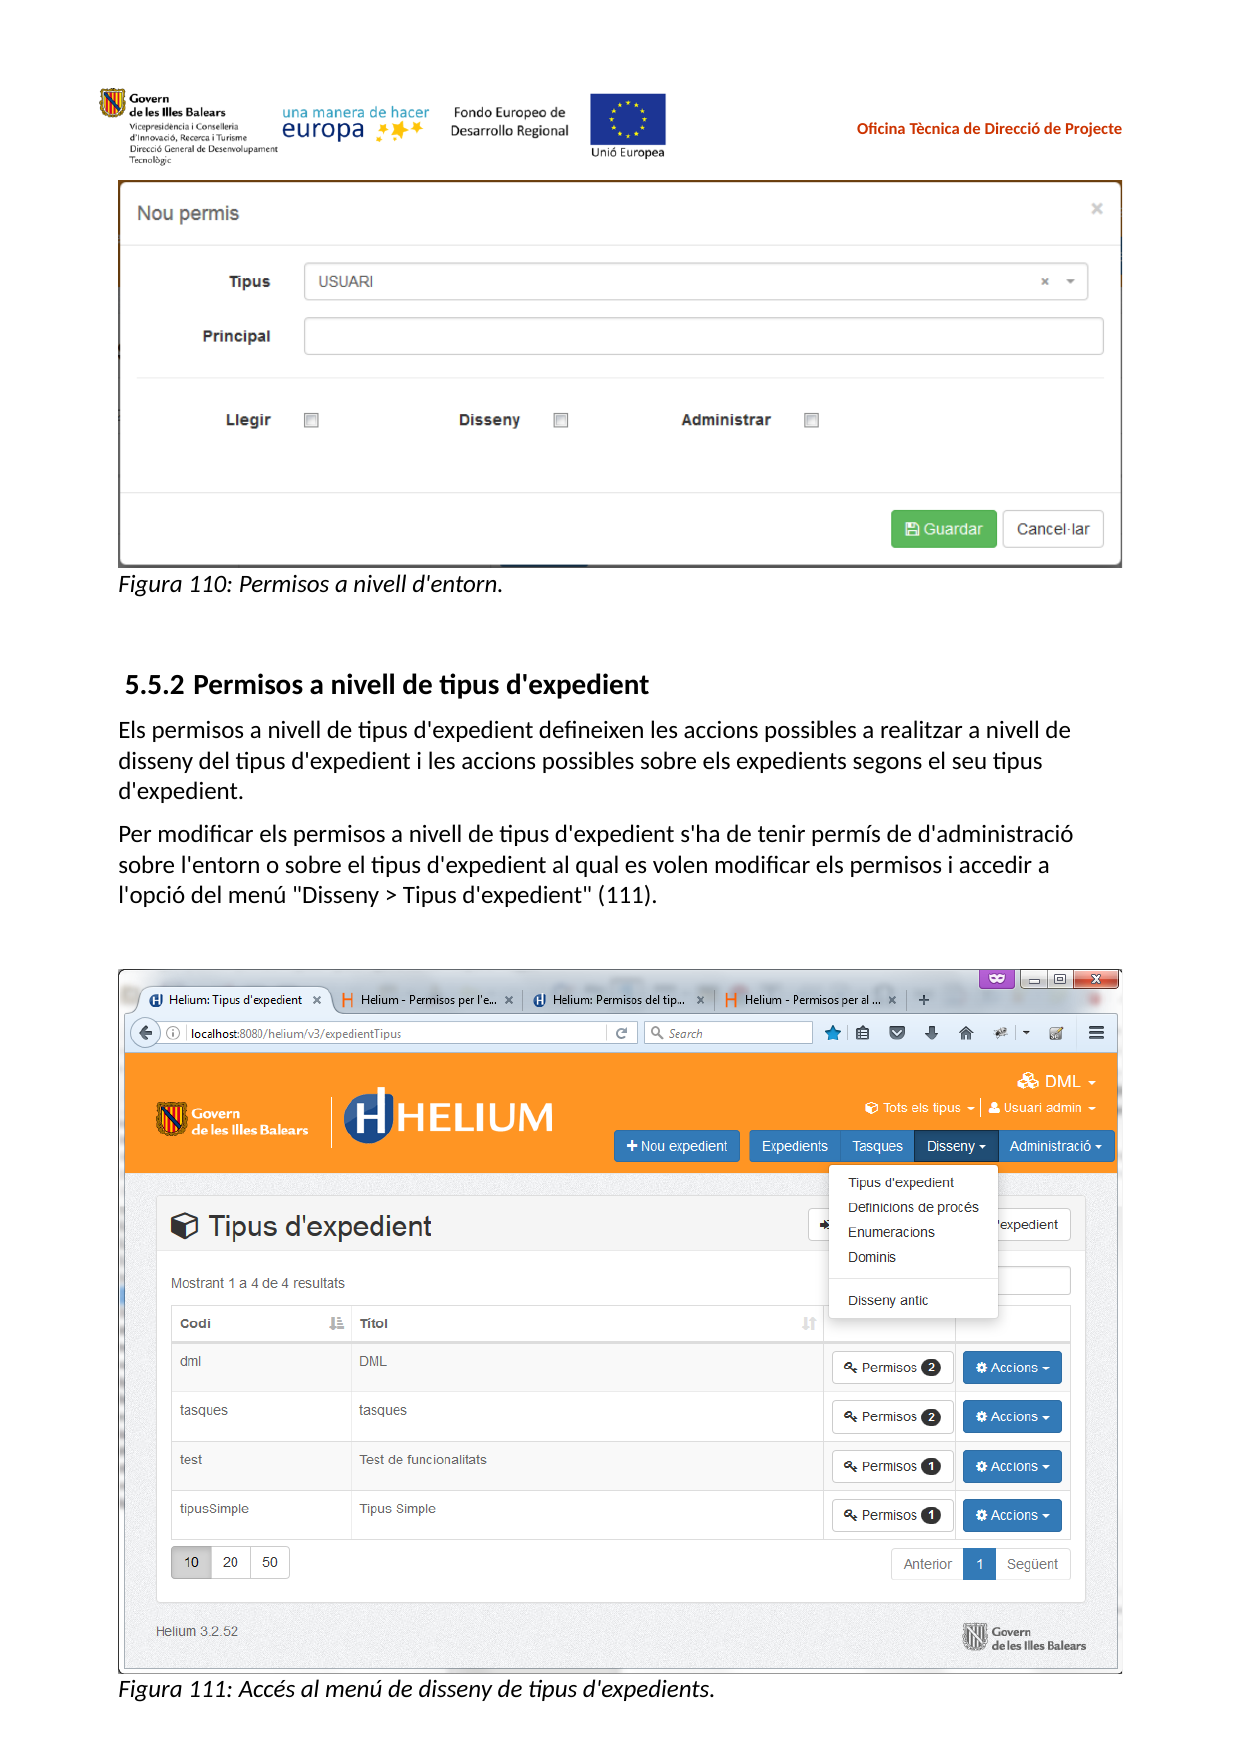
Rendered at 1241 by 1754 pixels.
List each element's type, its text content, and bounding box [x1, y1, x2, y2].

text Figura 111: Accés al menú de disseny de tipus d'expedients. [118, 1674, 1122, 1704]
subtitle Permisos a nivell de tipus d'expedient [118, 666, 1122, 702]
text Per modificar els permisos a nivell de tipus d'expedient s'ha de tenir permís de d'administració sobre l'entorn o sobre el tipus d'expedient al qual es volen modificar els permisos i accedir a l'opció del menú "Disseny > Tipus d'expedient" (111). [118, 818, 1122, 910]
text Figura 110: Permisos a nivell d'entorn. [118, 568, 1122, 598]
text Els permisos a nivell de tipus d'expedient defineixen les accions possibles a realitzar a nivell de disseny del tipus d'expedient i les accions possibles sobre els expedients segons el seu tipus d'expedient. [118, 714, 1122, 806]
picture [99, 87, 668, 166]
picture [118, 180, 1123, 568]
picture [118, 969, 1123, 1674]
